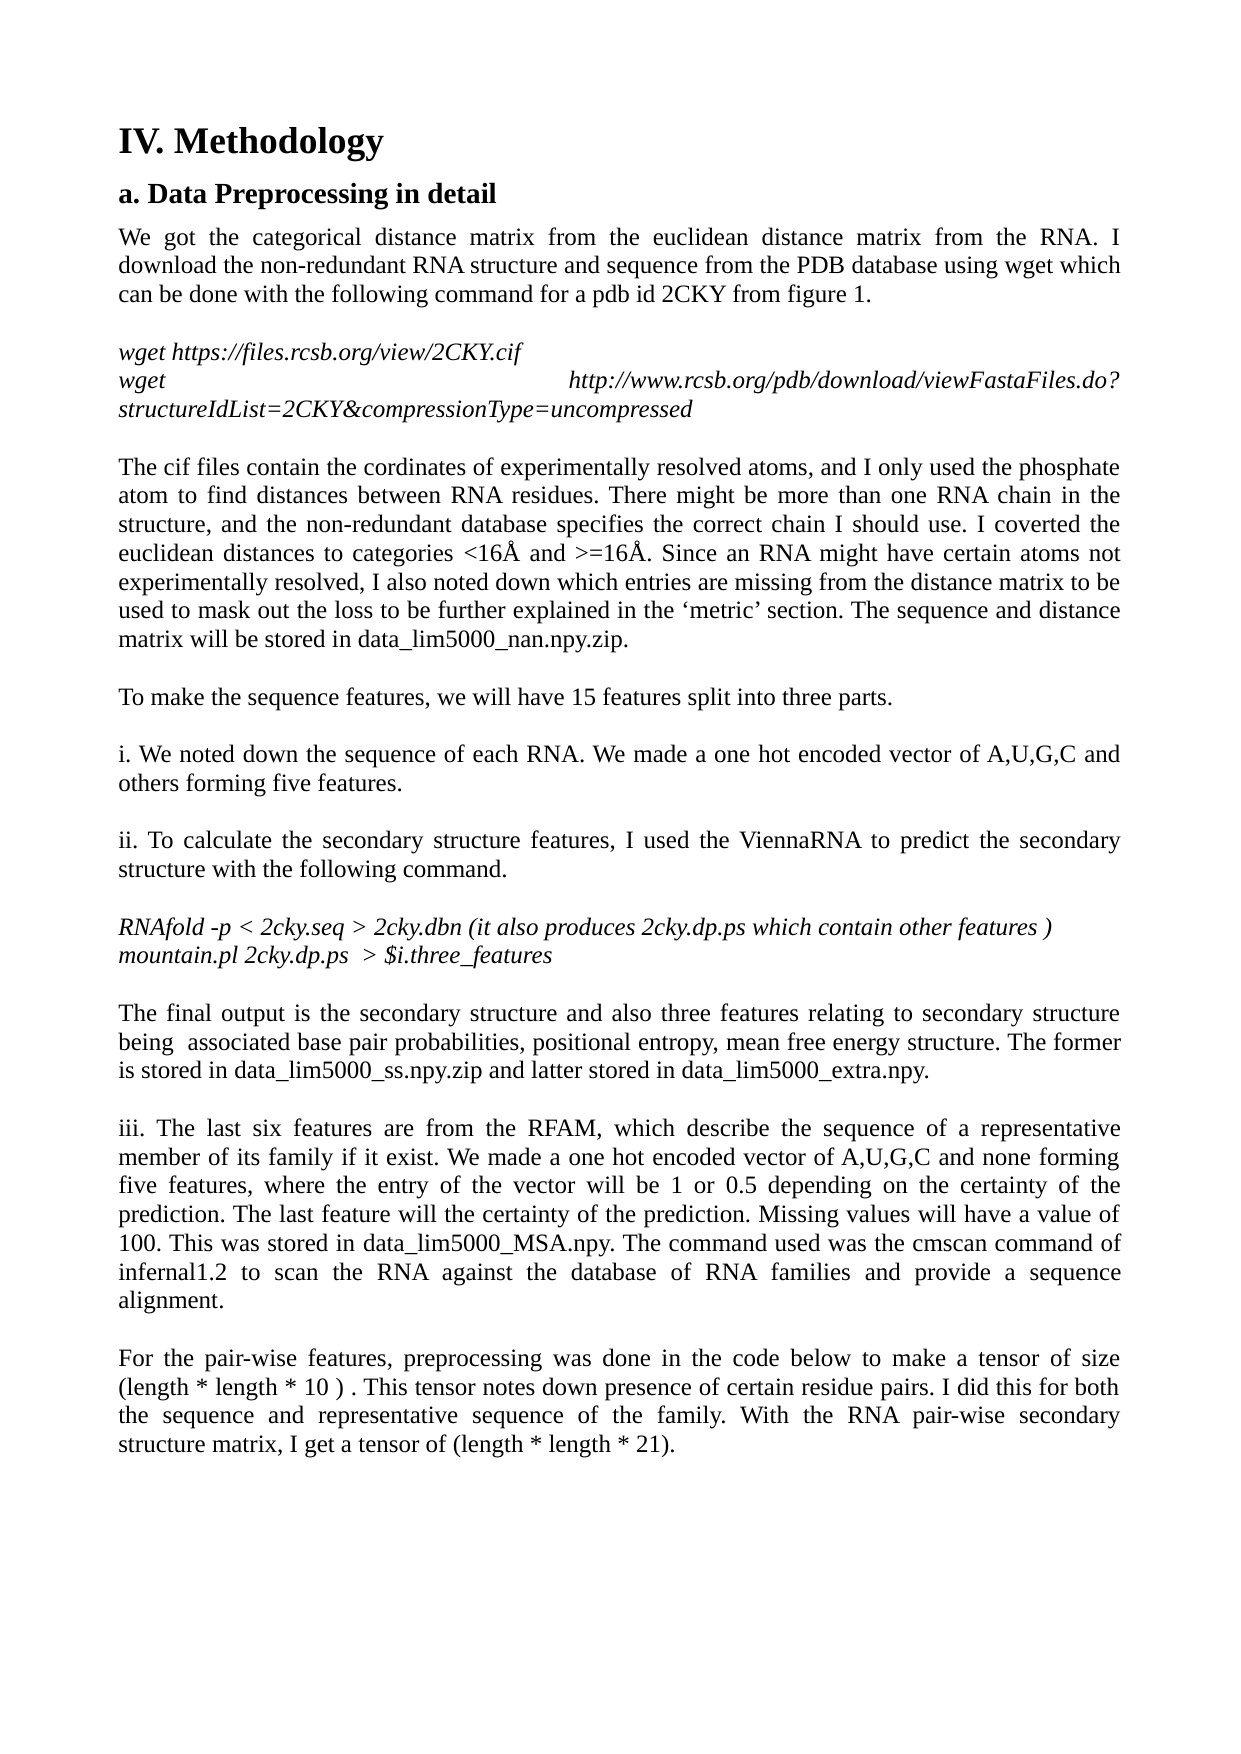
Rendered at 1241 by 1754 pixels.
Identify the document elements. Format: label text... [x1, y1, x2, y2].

text wget https://files.rcsb.org/view/2CKY.cif [118, 337, 1122, 366]
text wget http://www.rcsb.org/pdb/download/viewFastaFiles.do?structureIdList=2CKY&compressionType=uncompressed [118, 366, 1122, 423]
text The final output is the secondary structure and also three features relating to secondary structure being associated base pair probabilities, positional entropy, mean free energy structure. The former is stored in data_lim5000_ss.npy.zip and latter stored in data_lim5000_extra.npy. [118, 998, 1122, 1084]
text iii. The last six features are from the RFAM, which describe the sequence of a representative member of its family if it exist. We made a one hot encoded vector of A,U,G,C and none forming five features, where the entry of the vector will be 1 or 0.5 depending on the certainty of the prediction. The last feature will the certainty of the prediction. Missing values will have a value of 100. This was stored in data_lim5000_MSA.npy. The command used was the cmscan command of infernal1.2 to scan the RNA against the database of RNA families and provide a sequence alignment. [118, 1113, 1122, 1314]
text mountain.pl 2cky.dp.ps > $i.three_features [118, 941, 1122, 969]
text RNAfold -p < 2cky.seq > 2cky.dbn (it also produces 2cky.dp.ps which contain other features ) [118, 912, 1122, 941]
text ii. To calculate the secondary structure features, I used the ViennaRNA to predict the secondary structure with the following command. [118, 826, 1122, 883]
text The cif files contain the cordinates of experimentally resolved atoms, and I only used the phosphate atom to find distances between RNA residues. There might be more than one RNA chain in the structure, and the non-redundant database specifies the correct chain I should use. I coverted the euclidean distances to categories <16Å and >=16Å. Since an RNA might have certain atoms not experimentally resolved, I also noted down which entries are missing from the distance matrix to be used to mask out the loss to be further explained in the ‘metric’ section. The sequence and distance matrix will be stored in data_lim5000_nan.npy.zip. [118, 452, 1122, 653]
subtitle a. Data Preprocessing in detail [118, 176, 1122, 209]
text For the pair-wise features, preprocessing was done in the code below to make a tensor of size (length * length * 10 ) . This tensor notes down presence of certain residue pairs. I did this for both the sequence and representative sequence of the family. With the RNA pair-wise secondary structure matrix, I get a tensor of (length * length * 21). [118, 1343, 1122, 1458]
text We got the categorical distance matrix from the euclidean distance matrix from the RNA. I download the non-redundant RNA structure and sequence from the PDB database using wget which can be done with the following command for a pdb id 2CKY from figure 1. [118, 222, 1122, 308]
text To make the sequence features, we will have 15 features split into three parts. [118, 682, 1122, 711]
subtitle IV. Methodology [118, 118, 1122, 161]
text i. We noted down the sequence of each RNA. We made a one hot encoded vector of A,U,G,C and others forming five features. [118, 739, 1122, 797]
